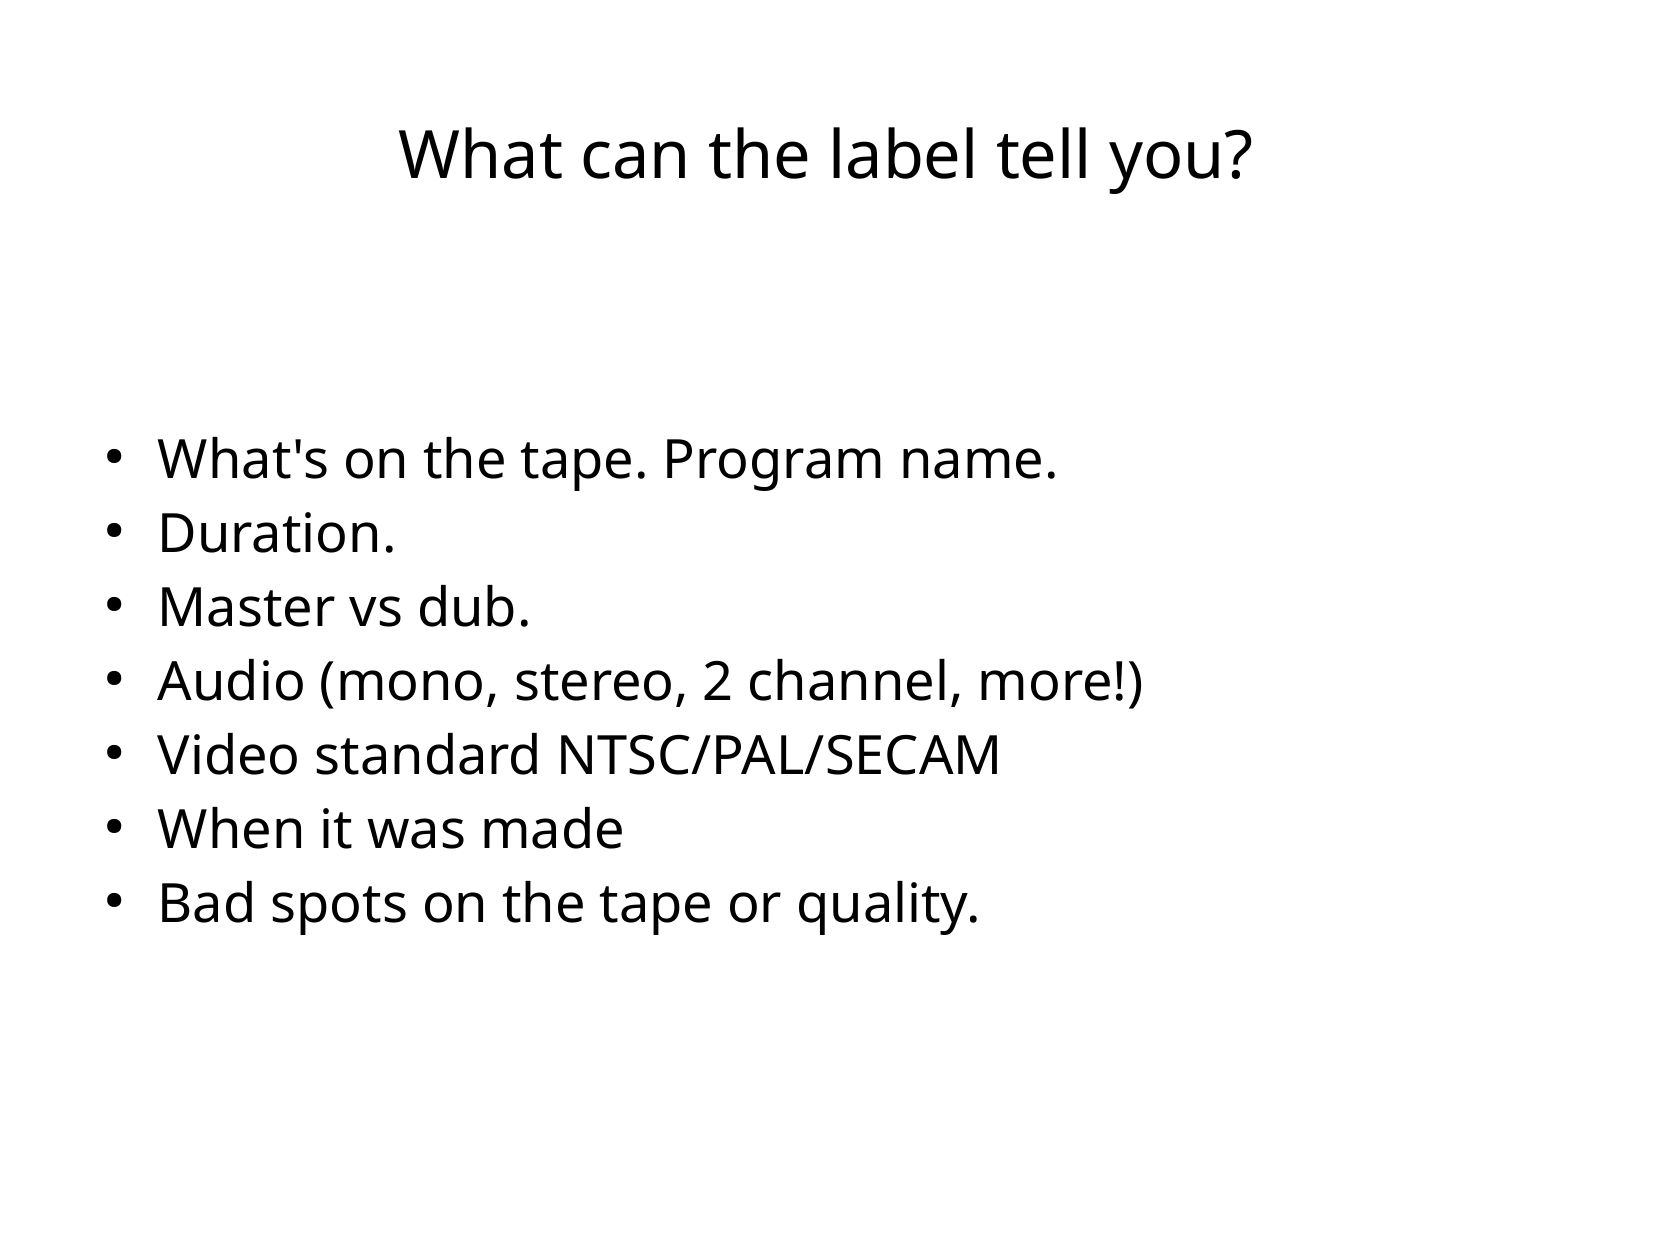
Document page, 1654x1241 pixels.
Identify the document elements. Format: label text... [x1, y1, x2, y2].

title What can the label tell you? [82, 49, 1571, 257]
subtitle What's on the tape. Program name. Duration. Master vs dub. Audio (mono, stereo, 2 channel, more!) Video standard NTSC/PAL/SECAM When it was made Bad spots on the tape or quality. [86, 150, 1576, 1210]
